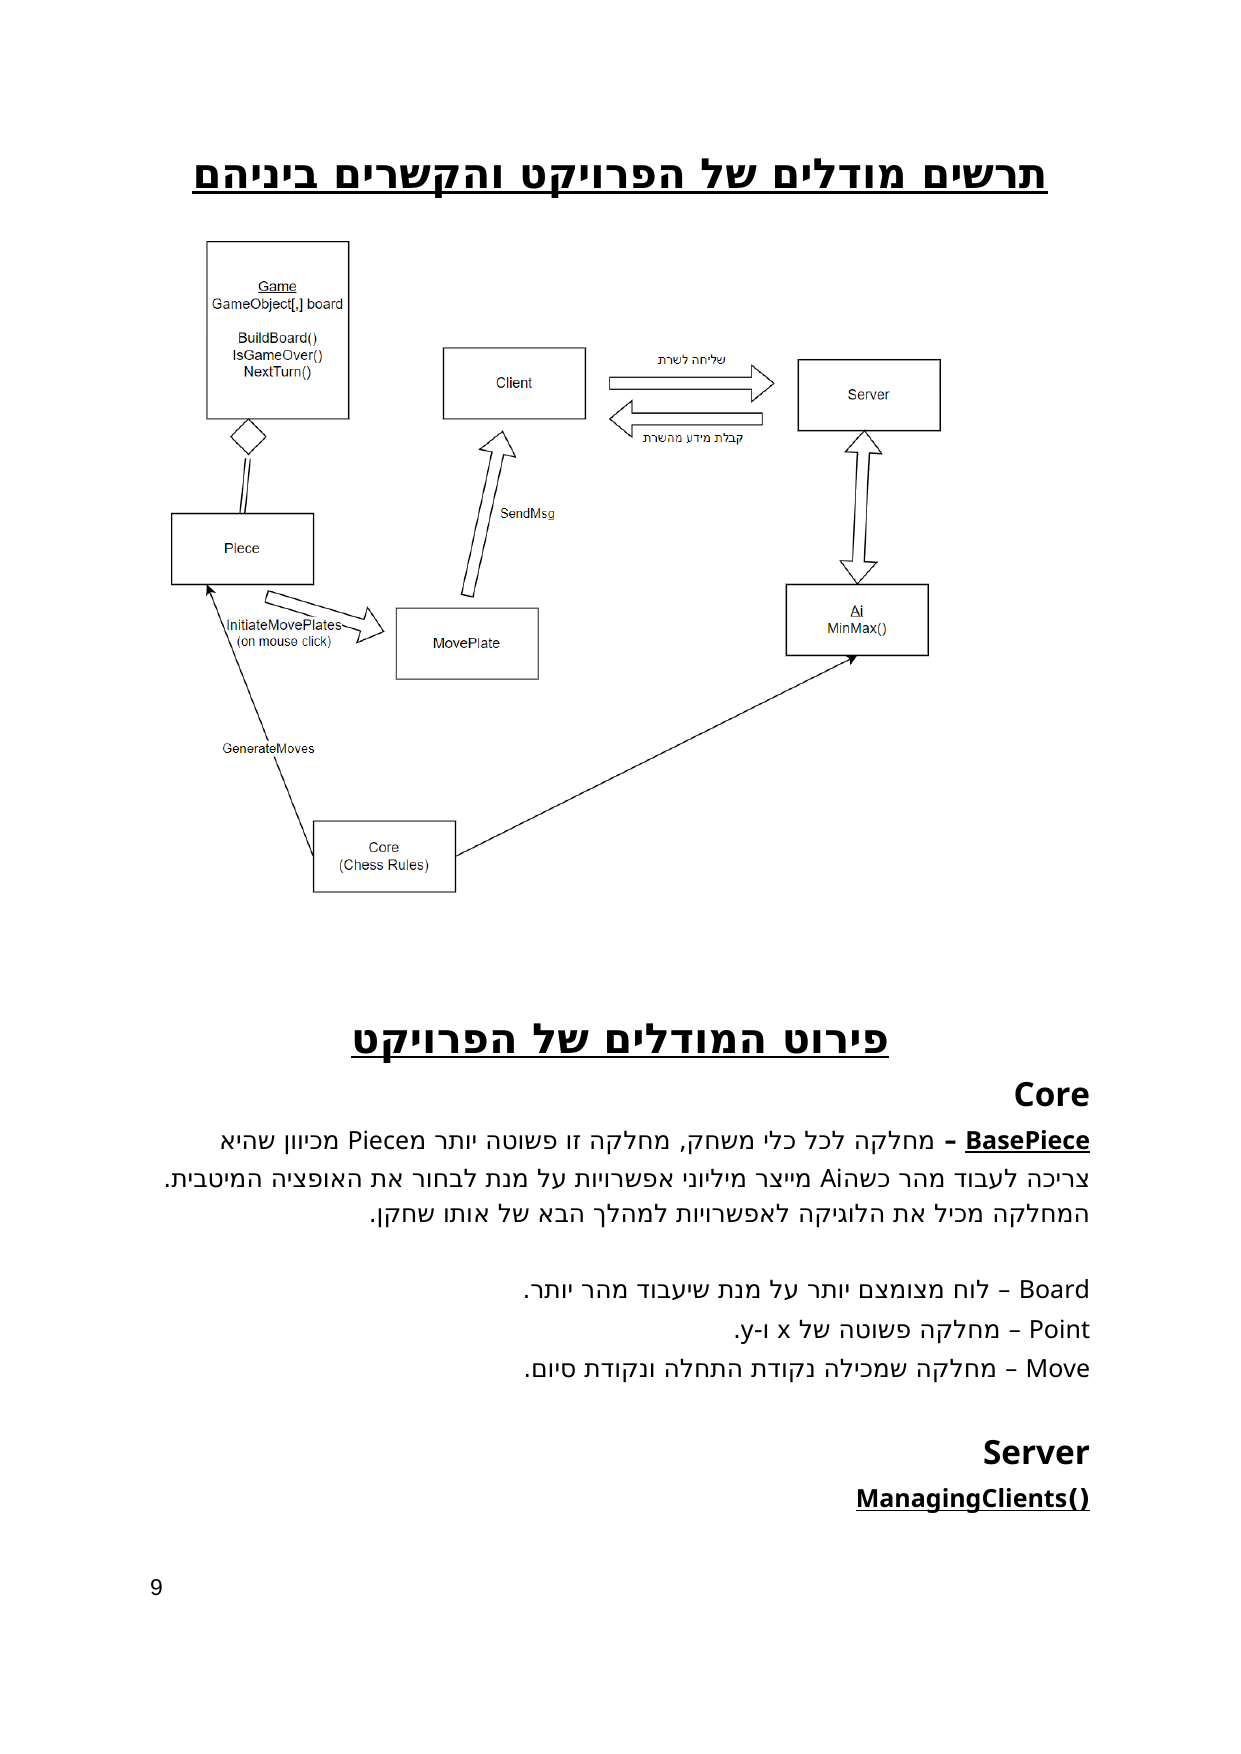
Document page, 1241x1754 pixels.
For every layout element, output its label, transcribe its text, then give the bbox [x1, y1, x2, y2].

text Point – מחלקה פשוטה של x ו-y. [150, 1311, 1090, 1345]
text Move – מחלקה שמכילה נקודת התחלה ונקודת סיום. [150, 1351, 1090, 1384]
text תרשים מודלים של הפרויקט והקשרים ביניהם [150, 150, 1090, 198]
text Core [150, 1070, 1090, 1116]
text פירוט המודלים של הפרויקט [150, 1015, 1090, 1063]
text BasePiece – מחלקה לכל כלי משחק, מחלקה זו פשוטה יותר מPiece מכיוון שהיא צריכה לעבוד מהר כשהAi מייצר מיליוני אפשרויות על מנת לבחור את האופציה המיטבית. המחלקה מכיל את הלוגיקה לאפשרויות למהלך הבא של אותו שחקן. [150, 1123, 1090, 1229]
text ()ManagingClients [150, 1481, 1090, 1515]
text Server [150, 1429, 1090, 1474]
text Board – לוח מצומצם יותר על מנת שיעבוד מהר יותר. [150, 1272, 1090, 1306]
picture [150, 205, 1091, 934]
